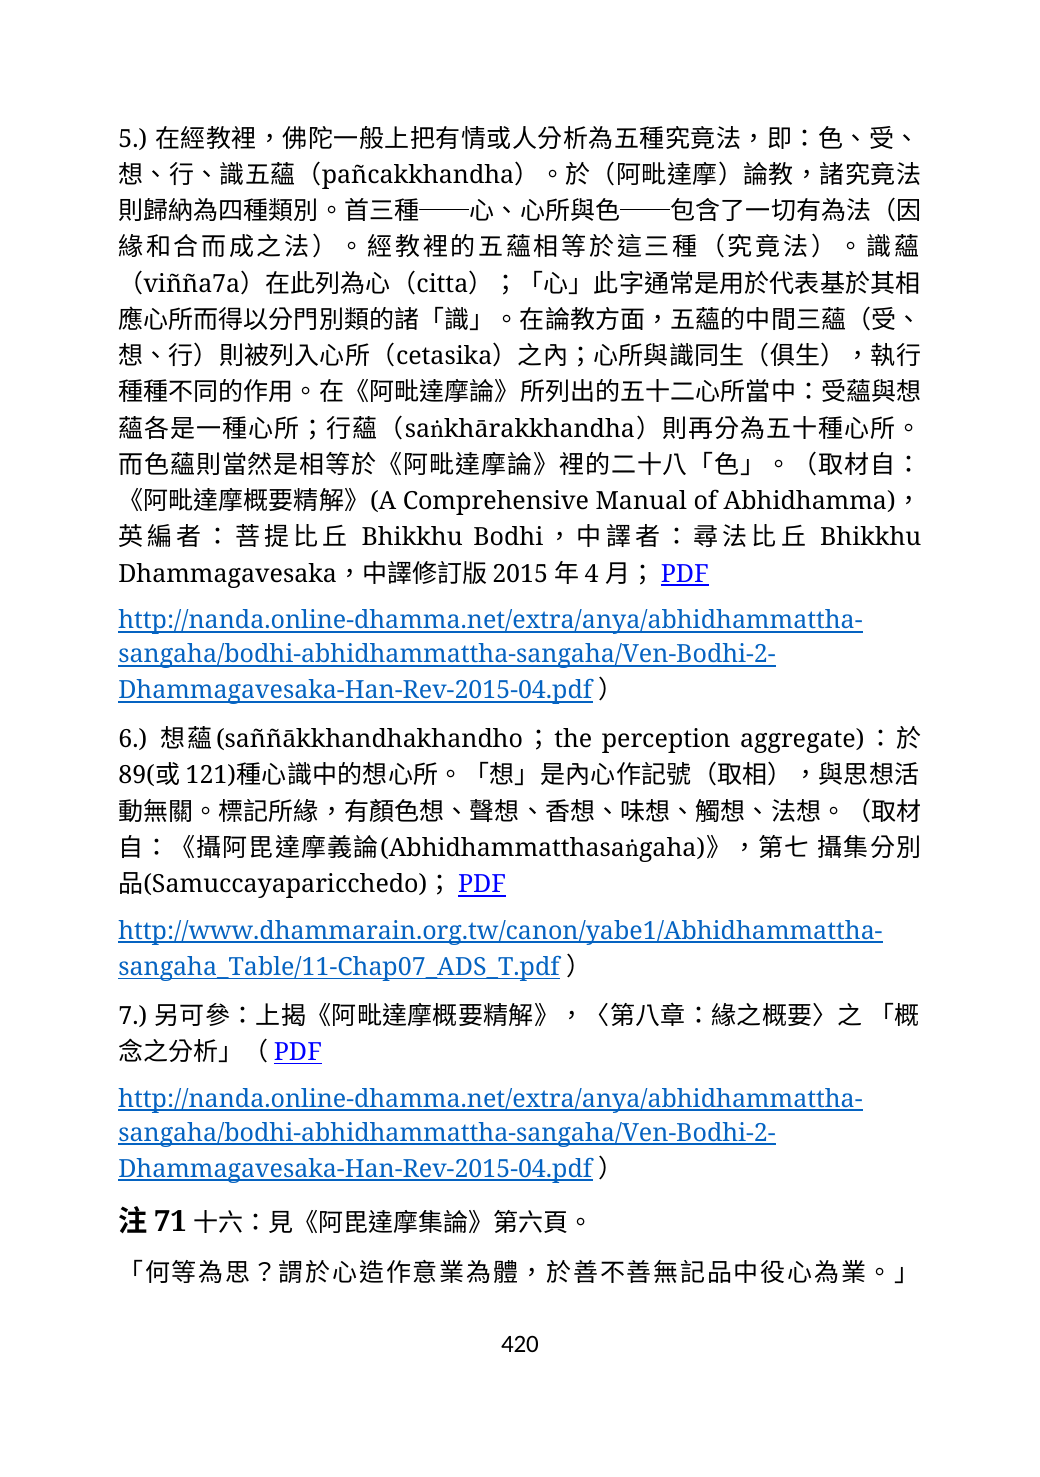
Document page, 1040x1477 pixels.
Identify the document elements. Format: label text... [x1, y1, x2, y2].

text 「何等為思？謂於心造作意業為體，於善不善無記品中役心為業。」 [118, 1252, 921, 1288]
text 6.) 想蘊(saññākkhandhakhandho；the perception aggregate)：於89(或121)種心識中的想心所。「想」是內心作記號（取相），與思想活動無關。標記所緣，有顏色想、聲想、香想、味想、觸想、法想。（取材自：《攝阿毘達摩義論(Abhidhammatthasaṅgaha)》，第七 攝集分別品(Samuccayaparicchedo)； PDF [118, 719, 921, 900]
text http://nanda.online-dhamma.net/extra/anya/abhidhammattha-sangaha/bodhi-abhidhammattha-sangaha/Ven-Bodhi-2-Dhammagavesaka-Han-Rev-2015-04.pdf ） [118, 602, 921, 706]
text 7.) 另可參：上揭《阿毗達摩概要精解》，〈第八章：緣之概要〉之 「概念之分析」（ PDF [118, 995, 921, 1068]
text http://nanda.online-dhamma.net/extra/anya/abhidhammattha-sangaha/bodhi-abhidhammattha-sangaha/Ven-Bodhi-2-Dhammagavesaka-Han-Rev-2015-04.pdf ） [118, 1080, 921, 1185]
text http://www.dhammarain.org.tw/canon/yabe1/Abhidhammattha-sangaha_Table/11-Chap07_ADS_T.pdf ） [118, 912, 921, 983]
text 注 71 十六：見《阿毘達摩集論》第六頁。 [118, 1197, 921, 1239]
text 5.) 在經教裡，佛陀一般上把有情或人分析為五種究竟法，即：色、受、想、行、識五蘊（pañcakkhandha）。於（阿毗達摩）論教，諸究竟法則歸納為四種類別。首三種──心、心所與色──包含了一切有為法（因緣和合而成之法）。經教裡的五蘊相等於這三種（究竟法）。識蘊（viñña7a）在此列為心（citta）；「心」此字通常是用於代表基於其相應心所而得以分門別類的諸「識」。在論教方面，五蘊的中間三蘊（受、想、行）則被列入心所（cetasika）之內；心所與識同生（俱生），執行種種不同的作用。在《阿毗達摩論》所列出的五十二心所當中：受蘊與想蘊各是一種心所；行蘊（saṅkhārakkhandha）則再分為五十種心所。而色蘊則當然是相等於《阿毗達摩論》裡的二十八「色」。（取材自：《阿毗達摩概要精解》(A Comprehensive Manual of Abhidhamma)，英編者：菩提比丘 Bhikkhu Bodhi，中譯者：尋法比丘 Bhikkhu Dhammagavesaka，中譯修訂版2015 年4 月； PDF [118, 118, 921, 589]
